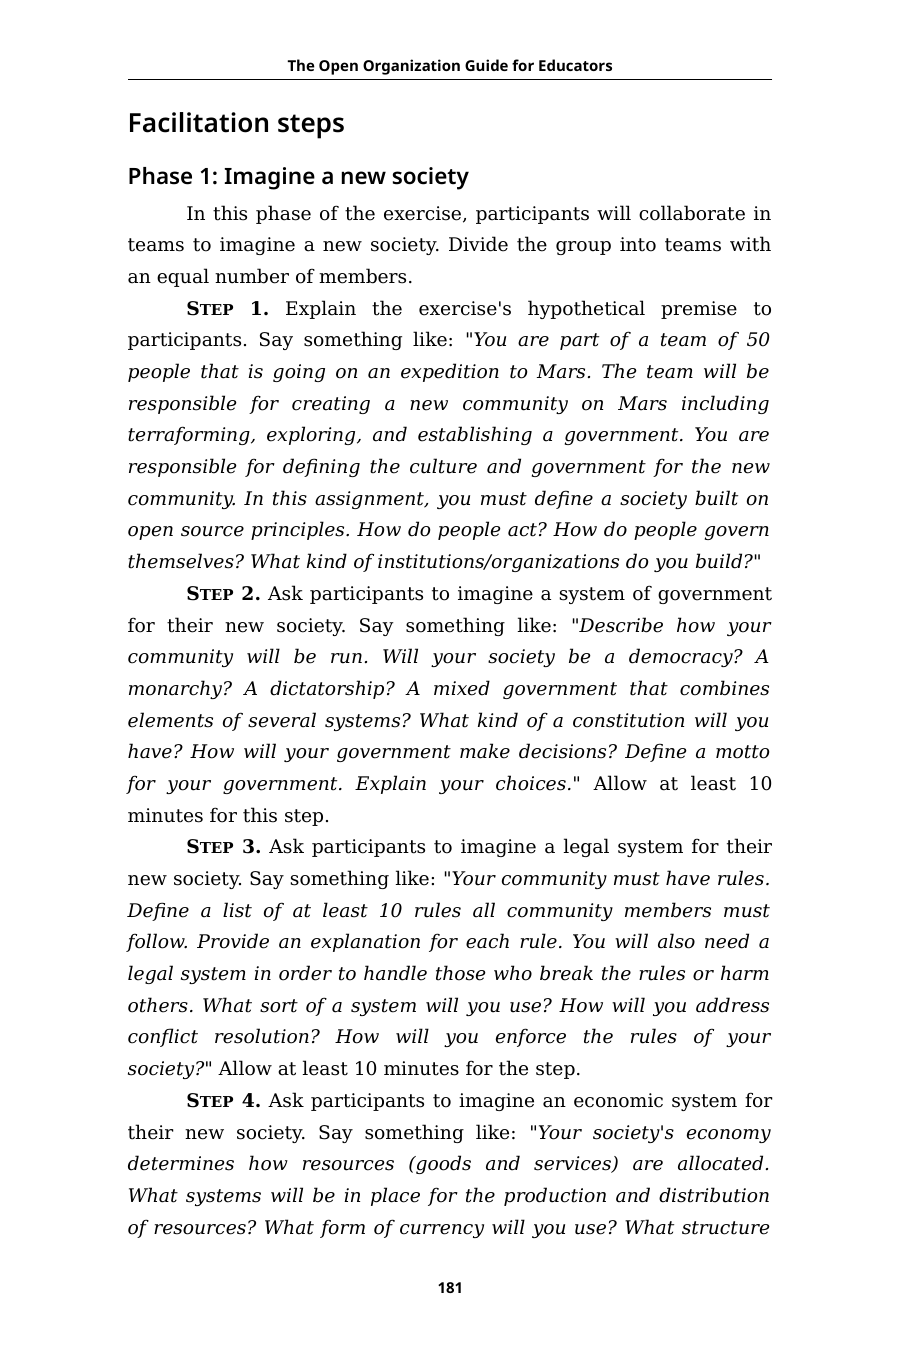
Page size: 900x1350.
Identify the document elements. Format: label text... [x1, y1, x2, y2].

subtitle Facilitation steps [127, 109, 772, 139]
text Step 2. Ask participants to imagine a system of government for their new society. Say something like: "Describe how your community will be run. Will your society be a democracy? A monarchy? A dictatorship? A mixed government that combines elements of several systems? What kind of a constitution will you have? How will your government make decisions? Define a motto for your government. Explain your choices." Allow at least 10 minutes for this step. [127, 583, 772, 826]
text Step 1. Explain the exercise's hypothetical premise to participants. Say something like: "You are part of a team of 50 people that is going on an expedition to Mars. The team will be responsible for creating a new community on Mars including terraforming, exploring, and establishing a government. You are responsible for defining the culture and government for the new community. In this assignment, you must define a society built on open source principles. How do people act? How do people govern themselves? What kind of institutions/organizations do you build?" [127, 297, 772, 573]
text In this phase of the exercise, participants will collaborate in teams to imagine a new society. Divide the group into teams with an equal number of members. [127, 202, 772, 288]
text Step 3. Ask participants to imagine a legal system for their new society. Say something like: "Your community must have rules. Define a list of at least 10 rules all community members must follow. Provide an explanation for each rule. You will also need a legal system in order to handle those who break the rules or harm others. What sort of a system will you use? How will you address conflict resolution? How will you enforce the rules of your society?" Allow at least 10 minutes for the step. [127, 836, 772, 1080]
text Step 4. Ask participants to imagine an economic system for their new society. Say something like: "Your society's economy determines how resources (goods and services) are allocated. What systems will be in place for the production and distribution of resources? What form of currency will you use? What structure [127, 1090, 772, 1238]
subtitle Phase 1: Imagine a new society [127, 164, 772, 190]
